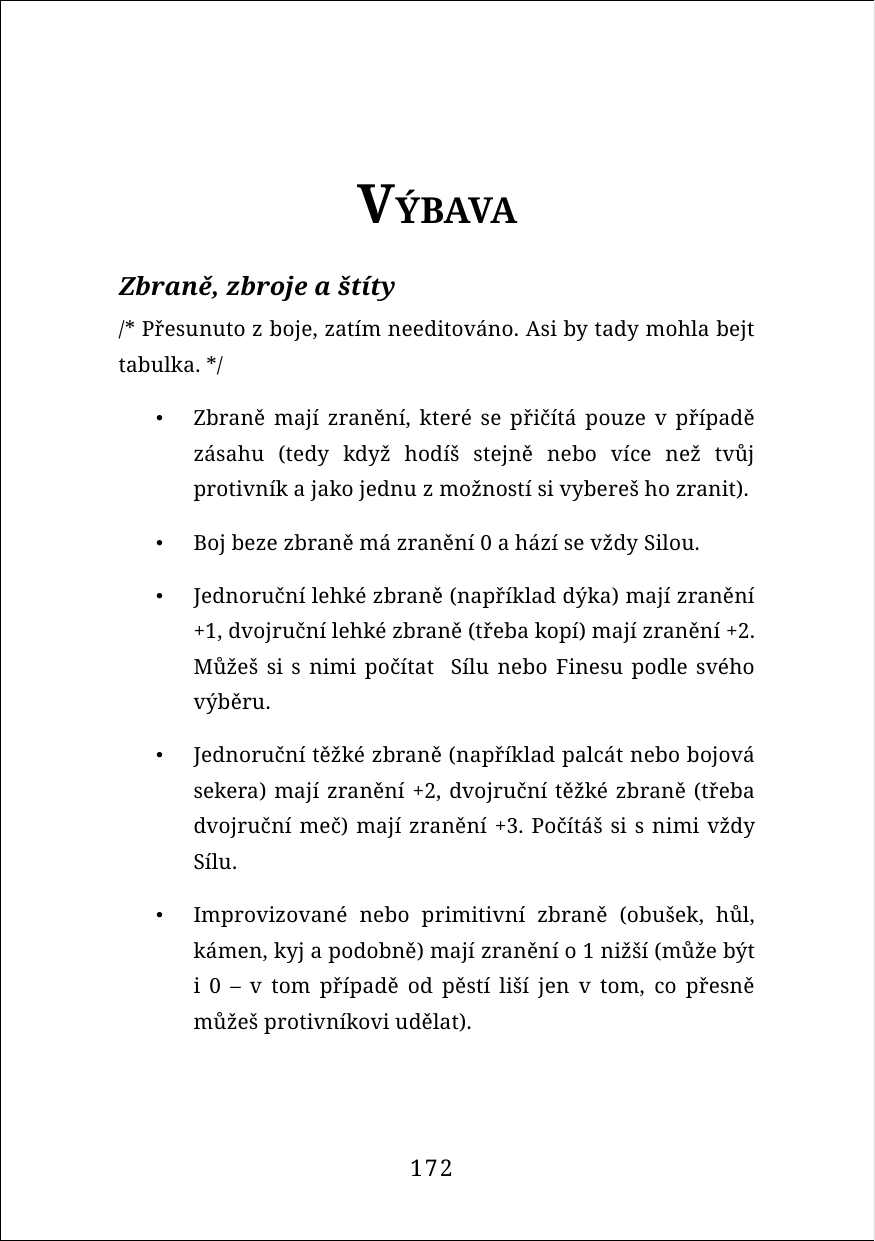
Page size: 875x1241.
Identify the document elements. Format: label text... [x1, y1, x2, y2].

list Jednoruční těžké zbraně (například palcát nebo bojová sekera) mají zranění +2, dvojruční těžké zbraně (třeba dvojruční meč) mají zranění +3. Počítáš si s nimi vždy Sílu. [156, 741, 756, 876]
list Boj beze zbraně má zranění 0 a hází se vždy Silou. [156, 528, 756, 556]
subtitle Zbraně, zbroje a štíty [118, 269, 756, 303]
subtitle Výbava [118, 166, 756, 239]
text /* Přesunuto z boje, zatím needitováno. Asi by tady mohla bejt tabulka. */ [118, 314, 756, 378]
list Improvizované nebo primitivní zbraně (obušek, hůl, kámen, kyj a podobně) mají zranění o 1 nižší (může být i 0 – v tom případě od pěstí liší jen v tom, co přesně můžeš protivníkovi udělat). [156, 900, 756, 1035]
list Zbraně mají zranění, které se přičítá pouze v případě zásahu (tedy když hodíš stejně nebo více než tvůj protivník a jako jednu z možností si vybereš ho zranit). [156, 403, 756, 503]
list Jednoruční lehké zbraně (například dýka) mají zranění +1, dvojruční lehké zbraně (třeba kopí) mají zranění +2. Můžeš si s nimi počítat Sílu nebo Finesu podle svého výběru. [156, 581, 756, 716]
